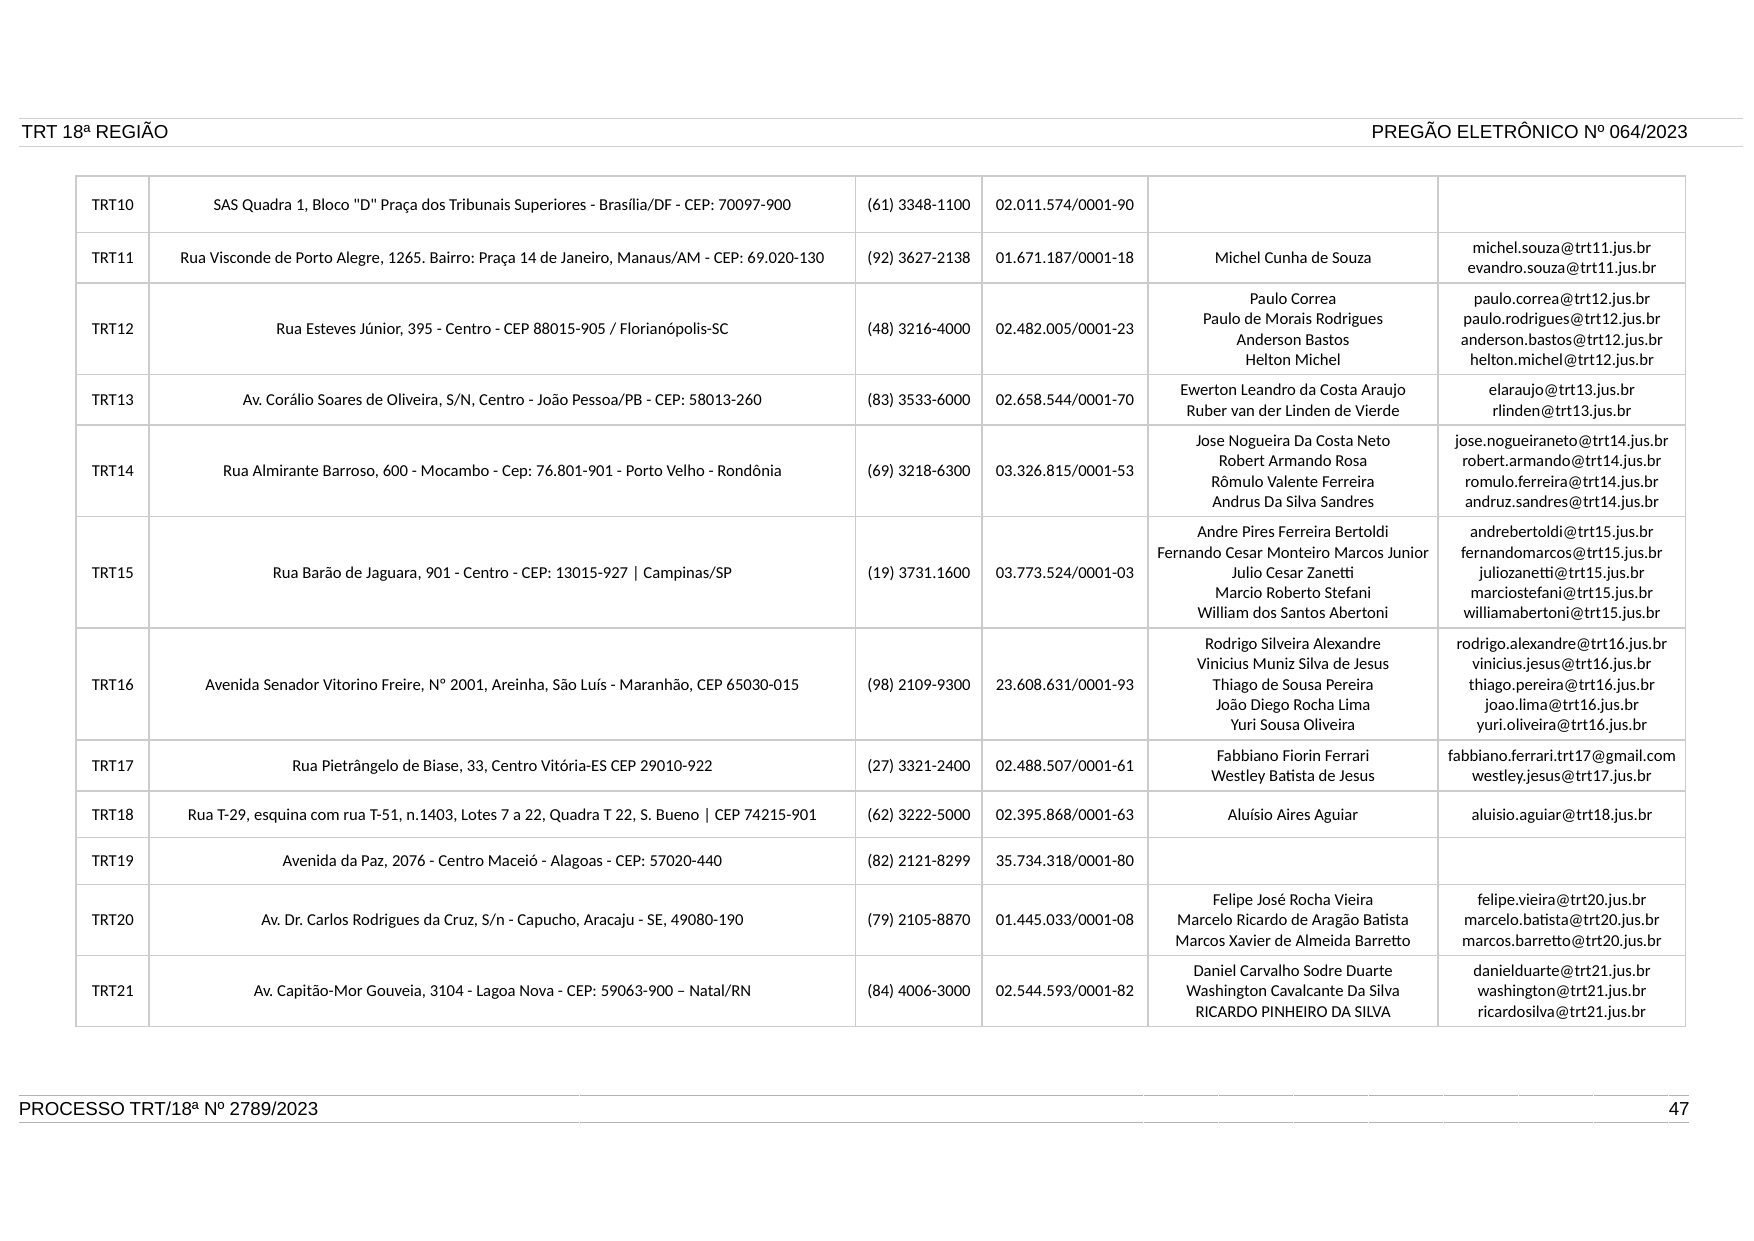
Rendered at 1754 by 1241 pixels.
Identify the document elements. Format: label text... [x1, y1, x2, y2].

table_cell 23.608.631/0001-93 [983, 629, 1147, 739]
table_cell rodrigo.alexandre@trt16.jus.br vinicius.jesus@trt16.jus.br thiago.pereira@trt16.jus.br joao.lima@trt16.jus.br yuri.oliveira@trt16.jus.br [1439, 629, 1685, 739]
table_cell (92) 3627-2138 [856, 233, 981, 282]
table_cell Paulo Correa Paulo de Morais Rodrigues Anderson Bastos Helton Michel [1149, 284, 1437, 373]
table_cell 02.658.544/0001-70 [983, 375, 1147, 424]
table_cell 35.734.318/0001-80 [983, 838, 1147, 883]
table_cell TRT13 [77, 375, 148, 424]
table_cell (48) 3216-4000 [856, 284, 981, 373]
table_cell [1439, 838, 1685, 883]
table_cell (82) 2121-8299 [856, 838, 981, 883]
table_cell (84) 4006-3000 [856, 956, 981, 1026]
table_cell 02.011.574/0001-90 [983, 177, 1147, 231]
table_cell Rodrigo Silveira Alexandre Vinicius Muniz Silva de Jesus Thiago de Sousa Pereira João Diego Rocha Lima Yuri Sousa Oliveira [1149, 629, 1437, 739]
table_cell TRT10 [77, 177, 148, 231]
table_cell 01.671.187/0001-18 [983, 233, 1147, 282]
table_cell 02.482.005/0001-23 [983, 284, 1147, 373]
table_cell Rua Pietrângelo de Biase, 33, Centro Vitória-ES CEP 29010-922 [150, 741, 855, 790]
table_cell TRT16 [77, 629, 148, 739]
table_cell TRT20 [77, 885, 148, 954]
table_cell TRT17 [77, 741, 148, 790]
table_cell Andre Pires Ferreira Bertoldi Fernando Cesar Monteiro Marcos Junior Julio Cesar Zanetti Marcio Roberto Stefani William dos Santos Abertoni [1149, 517, 1437, 627]
table_cell TRT14 [77, 426, 148, 516]
table_cell felipe.vieira@trt20.jus.br marcelo.batista@trt20.jus.br marcos.barretto@trt20.jus.br [1439, 885, 1685, 954]
table_cell paulo.correa@trt12.jus.br paulo.rodrigues@trt12.jus.br anderson.bastos@trt12.jus.br helton.michel@trt12.jus.br [1439, 284, 1685, 373]
table_cell Rua Visconde de Porto Alegre, 1265. Bairro: Praça 14 de Janeiro, Manaus/AM - CEP: 69.020-130 [150, 233, 855, 282]
table_cell [1439, 177, 1685, 231]
table_cell Jose Nogueira Da Costa Neto Robert Armando Rosa Rômulo Valente Ferreira Andrus Da Silva Sandres [1149, 426, 1437, 516]
table_cell SAS Quadra 1, Bloco "D" Praça dos Tribunais Superiores - Brasília/DF - CEP: 70097-900 [150, 177, 855, 231]
table_cell (62) 3222-5000 [856, 792, 981, 837]
table_cell Rua Almirante Barroso, 600 - Mocambo - Cep: 76.801-901 - Porto Velho - Rondônia [150, 426, 855, 516]
table_cell michel.souza@trt11.jus.br evandro.souza@trt11.jus.br [1439, 233, 1685, 282]
table_cell Av. Corálio Soares de Oliveira, S/N, Centro - João Pessoa/PB - CEP: 58013-260 [150, 375, 855, 424]
table_cell Rua T-29, esquina com rua T-51, n.1403, Lotes 7 a 22, Quadra T 22, S. Bueno | CEP 74215-901 [150, 792, 855, 837]
table_cell TRT18 [77, 792, 148, 837]
table_cell aluisio.aguiar@trt18.jus.br [1439, 792, 1685, 837]
table_cell 03.773.524/0001-03 [983, 517, 1147, 627]
table_cell [1149, 177, 1437, 231]
table_cell (61) 3348-1100 [856, 177, 981, 231]
table_cell (79) 2105-8870 [856, 885, 981, 954]
table_cell Avenida da Paz, 2076 - Centro Maceió - Alagoas - CEP: 57020-440 [150, 838, 855, 883]
table_cell (69) 3218-6300 [856, 426, 981, 516]
table_cell 01.445.033/0001-08 [983, 885, 1147, 954]
table_cell [1149, 838, 1437, 883]
table_cell Rua Barão de Jaguara, 901 - Centro - CEP: 13015-927 | Campinas/SP [150, 517, 855, 627]
table_cell 02.488.507/0001-61 [983, 741, 1147, 790]
table_cell Michel Cunha de Souza [1149, 233, 1437, 282]
table_cell Felipe José Rocha Vieira Marcelo Ricardo de Aragão Batista Marcos Xavier de Almeida Barretto [1149, 885, 1437, 954]
table_cell Av. Dr. Carlos Rodrigues da Cruz, S/n - Capucho, Aracaju - SE, 49080-190 [150, 885, 855, 954]
table_cell fabbiano.ferrari.trt17@gmail.com westley.jesus@trt17.jus.br [1439, 741, 1685, 790]
table_cell 03.326.815/0001-53 [983, 426, 1147, 516]
table_cell Fabbiano Fiorin Ferrari Westley Batista de Jesus [1149, 741, 1437, 790]
table_cell 02.395.868/0001-63 [983, 792, 1147, 837]
table_cell danielduarte@trt21.jus.br washington@trt21.jus.br ricardosilva@trt21.jus.br [1439, 956, 1685, 1026]
table_cell TRT19 [77, 838, 148, 883]
table_cell (83) 3533-6000 [856, 375, 981, 424]
table_cell (19) 3731.1600 [856, 517, 981, 627]
table_cell jose.nogueiraneto@trt14.jus.br robert.armando@trt14.jus.br romulo.ferreira@trt14.jus.br andruz.sandres@trt14.jus.br [1439, 426, 1685, 516]
table_cell (98) 2109-9300 [856, 629, 981, 739]
table_cell Av. Capitão-Mor Gouveia, 3104 - Lagoa Nova - CEP: 59063-900 – Natal/RN [150, 956, 855, 1026]
table_cell Avenida Senador Vitorino Freire, Nº 2001, Areinha, São Luís - Maranhão, CEP 65030-015 [150, 629, 855, 739]
table_cell Aluísio Aires Aguiar [1149, 792, 1437, 837]
table_cell elaraujo@trt13.jus.br rlinden@trt13.jus.br [1439, 375, 1685, 424]
table_cell andrebertoldi@trt15.jus.br fernandomarcos@trt15.jus.br juliozanetti@trt15.jus.br marciostefani@trt15.jus.br williamabertoni@trt15.jus.br [1439, 517, 1685, 627]
table_cell 02.544.593/0001-82 [983, 956, 1147, 1026]
table_cell TRT11 [77, 233, 148, 282]
table_cell (27) 3321-2400 [856, 741, 981, 790]
table_cell TRT12 [77, 284, 148, 373]
table_cell Daniel Carvalho Sodre Duarte Washington Cavalcante Da Silva RICARDO PINHEIRO DA SILVA [1149, 956, 1437, 1026]
table_cell TRT21 [77, 956, 148, 1026]
table_cell TRT15 [77, 517, 148, 627]
table_cell Rua Esteves Júnior, 395 - Centro - CEP 88015-905 / Florianópolis-SC [150, 284, 855, 373]
table_cell Ewerton Leandro da Costa Araujo Ruber van der Linden de Vierde [1149, 375, 1437, 424]
